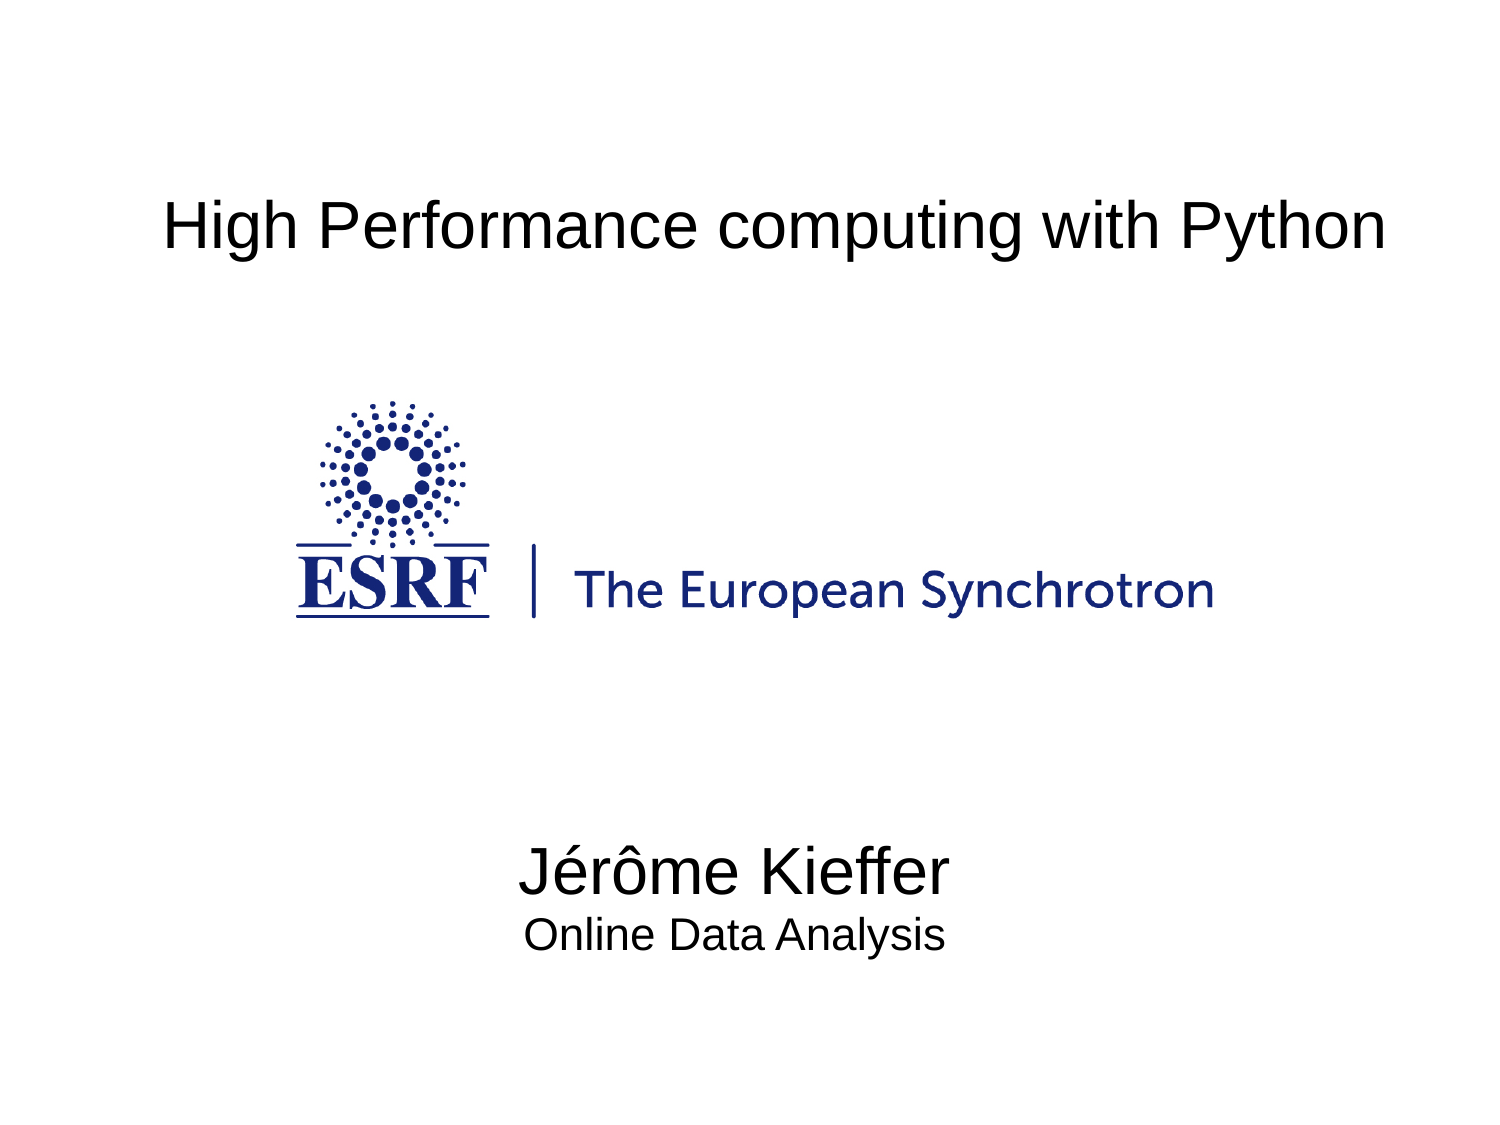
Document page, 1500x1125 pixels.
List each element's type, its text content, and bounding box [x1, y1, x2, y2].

picture [159, 326, 1341, 685]
title High Performance computing with Python [100, 131, 1451, 319]
subtitle Jérôme Kieffer Online Data Analysis [75, 685, 1395, 1111]
